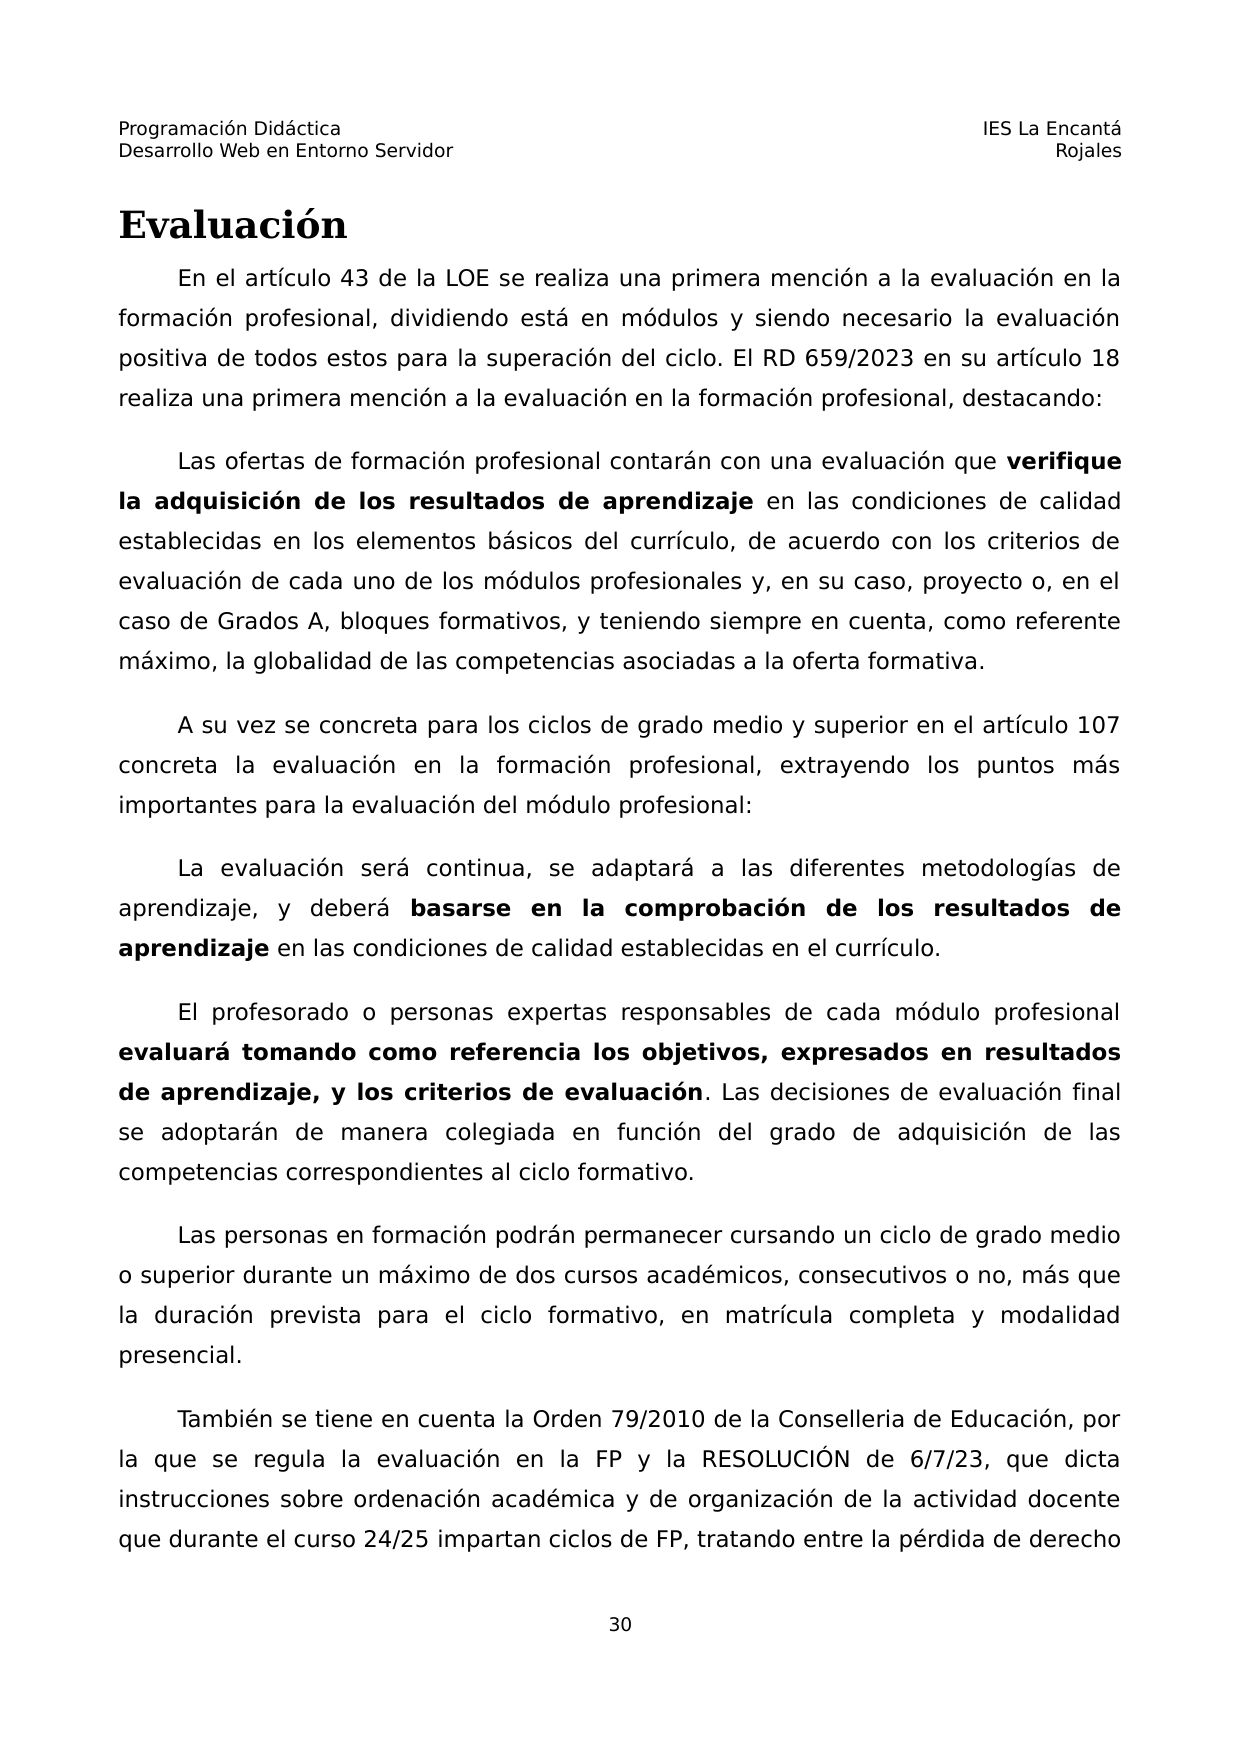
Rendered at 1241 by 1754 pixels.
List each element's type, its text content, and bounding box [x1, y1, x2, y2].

text Las personas en formación podrán permanecer cursando un ciclo de grado medio o superior durante un máximo de dos cursos académicos, consecutivos o no, más que la duración prevista para el ciclo formativo, en matrícula completa y modalidad presencial. [118, 1223, 1122, 1369]
text Las ofertas de formación profesional contarán con una evaluación que verifique la adquisición de los resultados de aprendizaje en las condiciones de calidad establecidas en los elementos básicos del currículo, de acuerdo con los criterios de evaluación de cada uno de los módulos profesionales y, en su caso, proyecto o, en el caso de Grados A, bloques formativos, y teniendo siempre en cuenta, como referente máximo, la globalidad de las competencias asociadas a la oferta formativa. [118, 448, 1122, 675]
text La evaluación será continua, se adaptará a las diferentes metodologías de aprendizaje, y deberá basarse en la comprobación de los resultados de aprendizaje en las condiciones de calidad establecidas en el currículo. [118, 856, 1122, 962]
text En el artículo 43 de la LOE se realiza una primera mención a la evaluación en la formación profesional, dividiendo está en módulos y siendo necesario la evaluación positiva de todos estos para la superación del ciclo. El RD 659/2023 en su artículo 18 realiza una primera mención a la evaluación en la formación profesional, destacando: [118, 265, 1122, 412]
text El profesorado o personas expertas responsables de cada módulo profesional evaluará tomando como referencia los objetivos, expresados en resultados de aprendizaje, y los criterios de evaluación. Las decisiones de evaluación final se adoptarán de manera colegiada en función del grado de adquisición de las competencias correspondientes al ciclo formativo. [118, 999, 1122, 1186]
text También se tiene en cuenta la Orden 79/2010 de la Conselleria de Educación, por la que se regula la evaluación en la FP y la RESOLUCIÓN de 6/7/23, que dicta instrucciones sobre ordenación académica y de organización de la actividad docente que durante el curso 24/25 impartan ciclos de FP, tratando entre la pérdida de derecho [118, 1406, 1122, 1553]
text A su vez se concreta para los ciclos de grado medio y superior en el artículo 107 concreta la evaluación en la formación profesional, extrayendo los puntos más importantes para la evaluación del módulo profesional: [118, 712, 1122, 819]
subtitle Evaluación [118, 203, 1122, 247]
